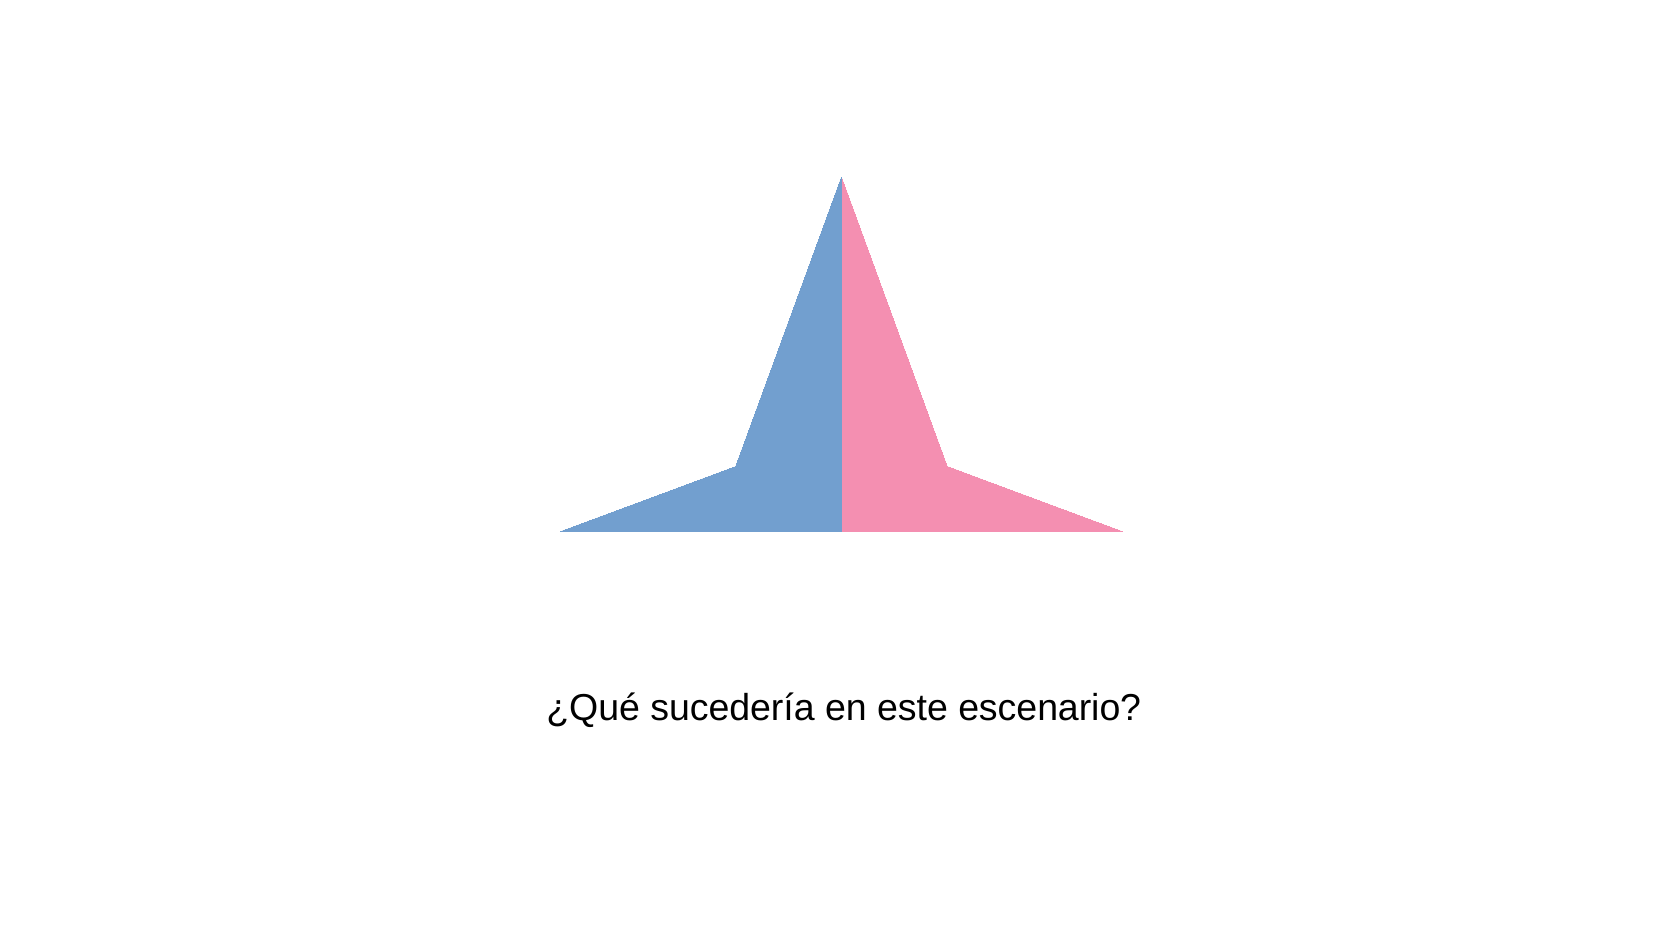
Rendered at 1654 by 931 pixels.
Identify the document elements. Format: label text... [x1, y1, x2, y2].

text_box ¿Qué sucedería en este escenario? [531, 679, 1157, 736]
text_box [560, 177, 1123, 532]
